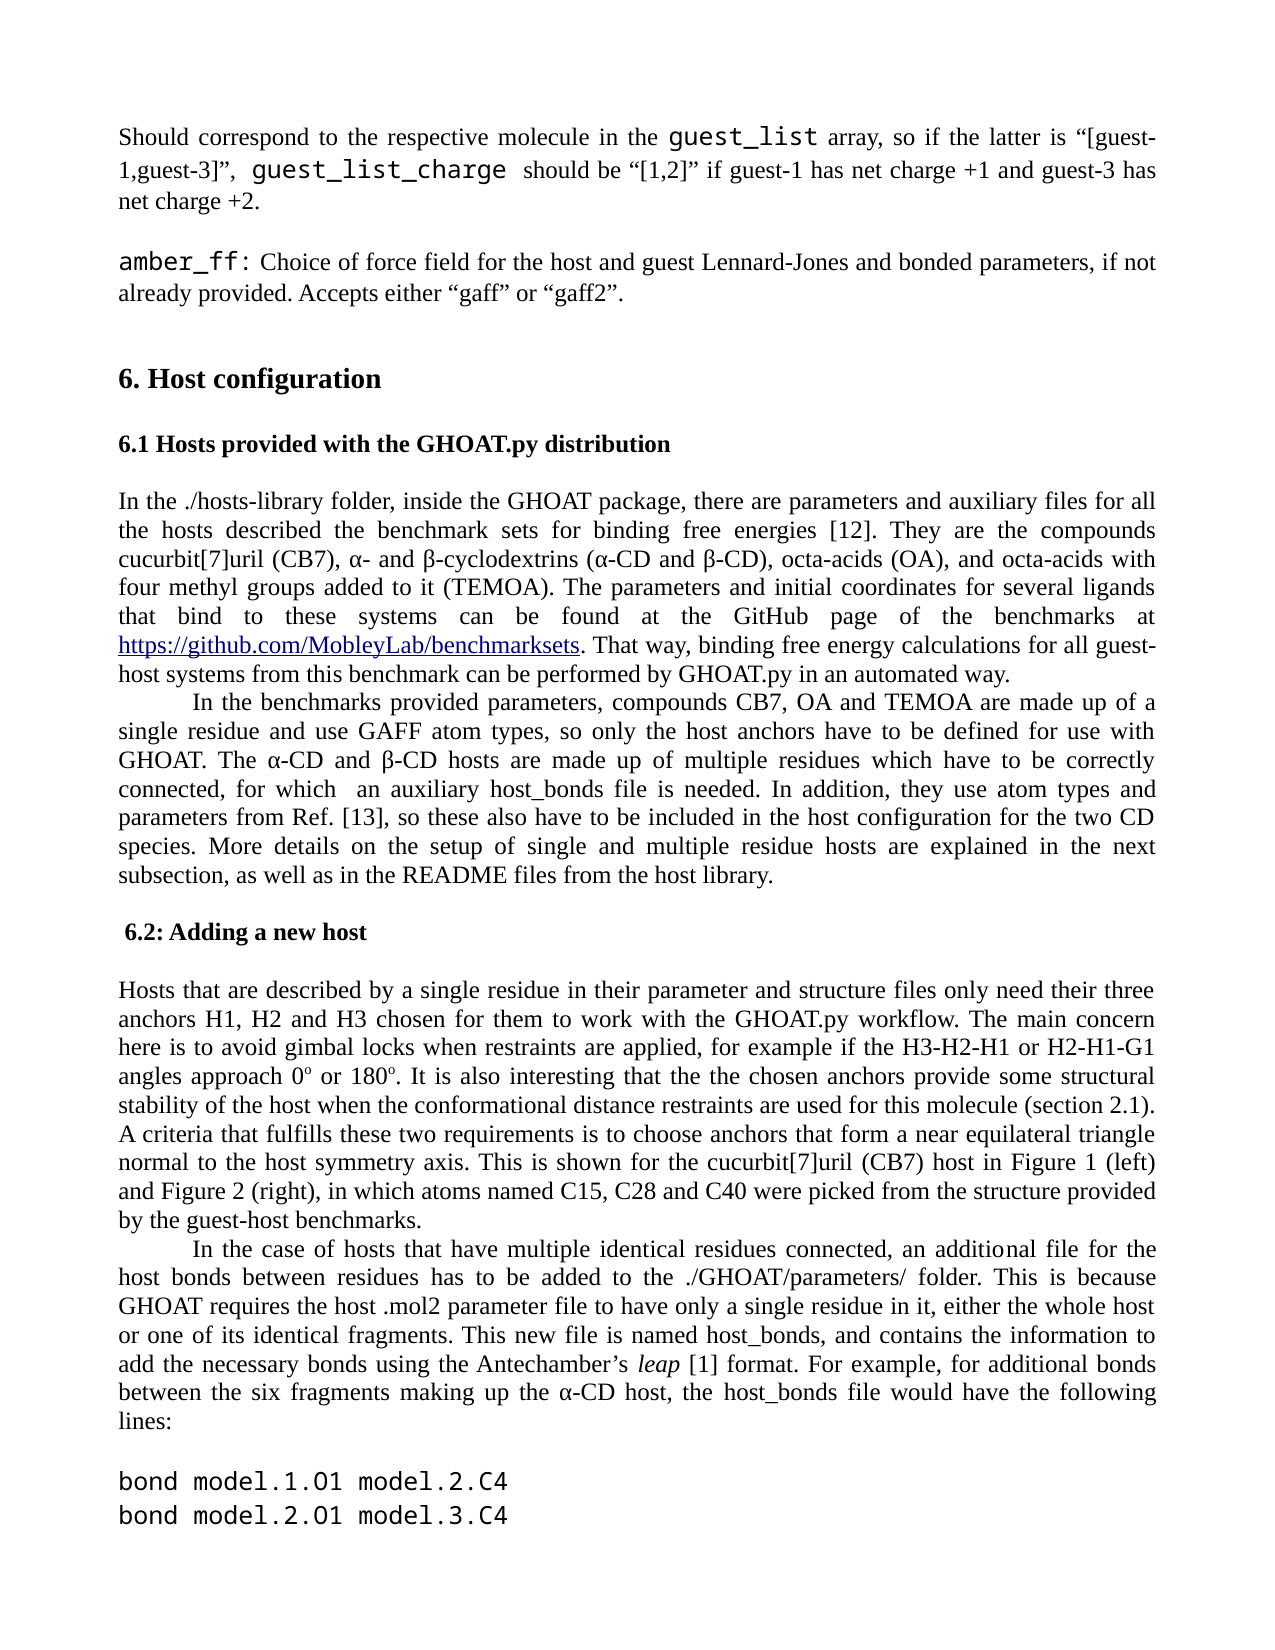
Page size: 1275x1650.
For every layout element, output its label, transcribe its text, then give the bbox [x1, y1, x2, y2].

text bond model.2.O1 model.3.C4 [118, 1498, 1157, 1532]
text In the benchmarks provided parameters, compounds CB7, OA and TEMOA are made up of a single residue and use GAFF atom types, so only the host anchors have to be defined for use with GHOAT. The α-CD and β-CD hosts are made up of multiple residues which have to be correctly connected, for which an auxiliary host_bonds file is needed. In addition, they use atom types and parameters from Ref. [13], so these also have to be included in the host configuration for the two CD species. More details on the setup of single and multiple residue hosts are explained in the next subsection, as well as in the README files from the host library. [118, 687, 1157, 889]
text 6. Host configuration [118, 362, 1157, 395]
text 6.1 Hosts provided with the GHOAT.py distribution [118, 429, 1157, 457]
text In the case of hosts that have multiple identical residues connected, an additional file for the host bonds between residues has to be added to the ./GHOAT/parameters/ folder. This is because GHOAT requires the host .mol2 parameter file to have only a single residue in it, either the whole host or one of its identical fragments. This new file is named host_bonds, and contains the information to add the necessary bonds using the Antechamber’s leap [1] format. For example, for additional bonds between the six fragments making up the α-CD host, the host_bonds file would have the following lines: [118, 1234, 1157, 1435]
text Hosts that are described by a single residue in their parameter and structure files only need their three anchors H1, H2 and H3 chosen for them to work with the GHOAT.py workflow. The main concern here is to avoid gimbal locks when restraints are applied, for example if the H3-H2-H1 or H2-H1-G1 angles approach 0o or 180o. It is also interesting that the the chosen anchors provide some structural stability of the host when the conformational distance restraints are used for this molecule (section 2.1). A criteria that fulfills these two requirements is to choose anchors that form a near equilateral triangle normal to the host symmetry axis. This is shown for the cucurbit[7]uril (CB7) host in Figure 1 (left) and Figure 2 (right), in which atoms named C15, C28 and C40 were picked from the structure provided by the guest-host benchmarks. [118, 975, 1157, 1234]
text In the ./hosts-library folder, inside the GHOAT package, there are parameters and auxiliary files for all the hosts described the benchmark sets for binding free energies [12]. They are the compounds cucurbit[7]uril (CB7), α- and β-cyclodextrins (α-CD and β-CD), octa-acids (OA), and octa-acids with four methyl groups added to it (TEMOA). The parameters and initial coordinates for several ligands that bind to these systems can be found at the GitHub page of the benchmarks at https://github.com/MobleyLab/benchmarksets. That way, binding free energy calculations for all guest-host systems from this benchmark can be performed by GHOAT.py in an automated way. [118, 486, 1157, 687]
text 6.2: Adding a new host [118, 917, 1157, 946]
text bond model.1.O1 model.2.C4 [118, 1464, 1157, 1498]
text Should correspond to the respective molecule in the guest_list array, so if the latter is “[guest-1,guest-3]”, guest_list_charge should be “[1,2]” if guest-1 has net charge +1 and guest-3 has net charge +2. [118, 118, 1157, 215]
text amber_ff: Choice of force field for the host and guest Lennard-Jones and bonded parameters, if not already provided. Accepts either “gaff” or “gaff2”. [118, 244, 1157, 307]
